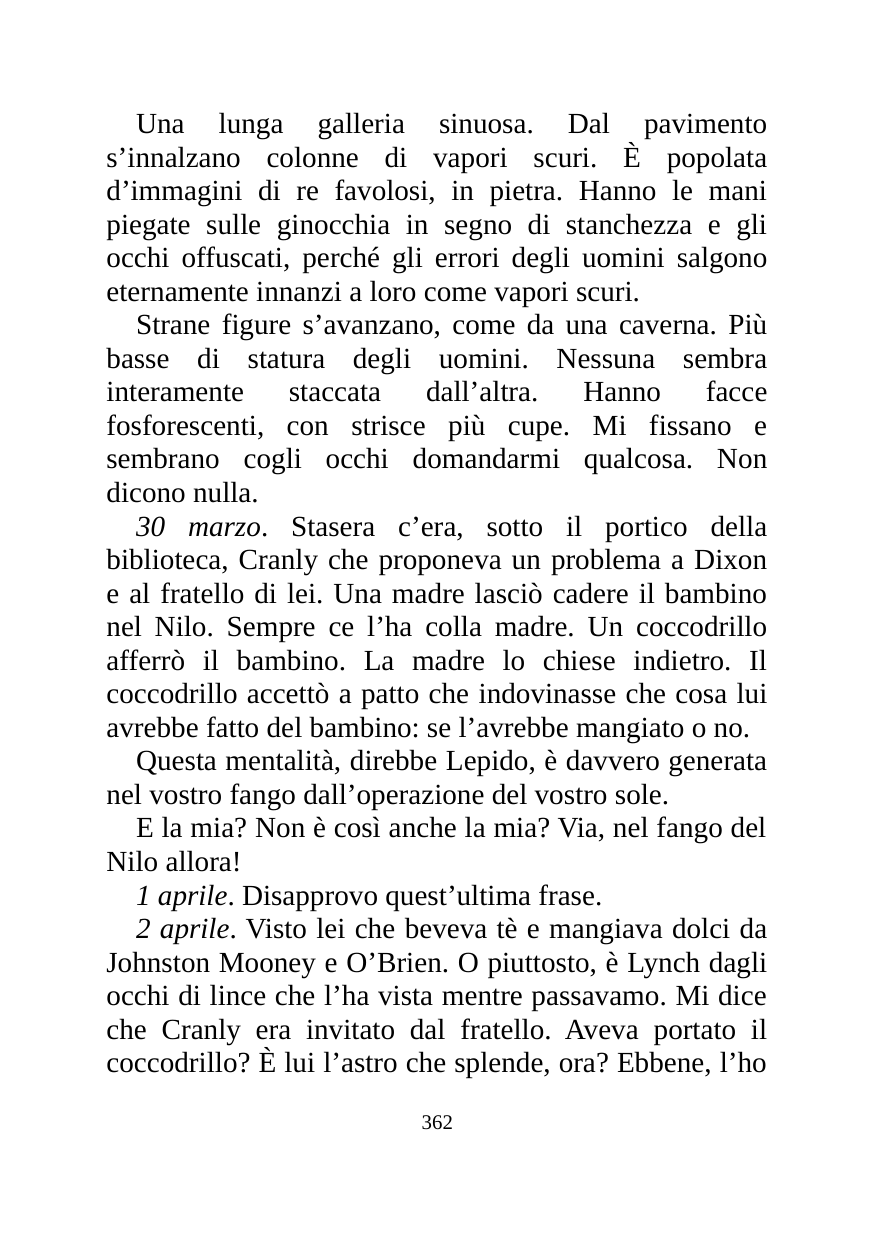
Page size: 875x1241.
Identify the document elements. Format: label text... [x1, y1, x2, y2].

text 1 aprile. Disapprovo quest’ultima frase. [106, 878, 768, 911]
text 2 aprile. Visto lei che beveva tè e mangiava dolci da Johnston Mooney e O’Brien. O piuttosto, è Lynch dagli occhi di lince che l’ha vista mentre passavamo. Mi dice che Cranly era invitato dal fratello. Aveva portato il coccodrillo? È lui l’astro che splende, ora? Ebbene, l’ho [106, 911, 768, 1079]
text E la mia? Non è così anche la mia? Via, nel fango del Nilo allora! [106, 811, 768, 878]
text Una lunga galleria sinuosa. Dal pavimento s’innalzano colonne di vapori scuri. È popolata d’immagini di re favolosi, in pietra. Hanno le mani piegate sulle ginocchia in segno di stanchezza e gli occhi offuscati, perché gli errori degli uomini salgono eternamente innanzi a loro come vapori scuri. [106, 106, 768, 307]
text 30 marzo. Stasera c’era, sotto il portico della biblioteca, Cranly che proponeva un problema a Dixon e al fratello di lei. Una madre lasciò cadere il bambino nel Nilo. Sempre ce l’ha colla madre. Un coccodrillo afferrò il bambino. La madre lo chiese indietro. Il coccodrillo accettò a patto che indovinasse che cosa lui avrebbe fatto del bambino: se l’avrebbe mangiato o no. [106, 509, 768, 743]
text Strane figure s’avanzano, come da una caverna. Più basse di statura degli uomini. Nessuna sembra interamente staccata dall’altra. Hanno facce fosforescenti, con strisce più cupe. Mi fissano e sembrano cogli occhi domandarmi qualcosa. Non dicono nulla. [106, 307, 768, 509]
text Questa mentalità, direbbe Lepido, è davvero generata nel vostro fango dall’operazione del vostro sole. [106, 743, 768, 811]
